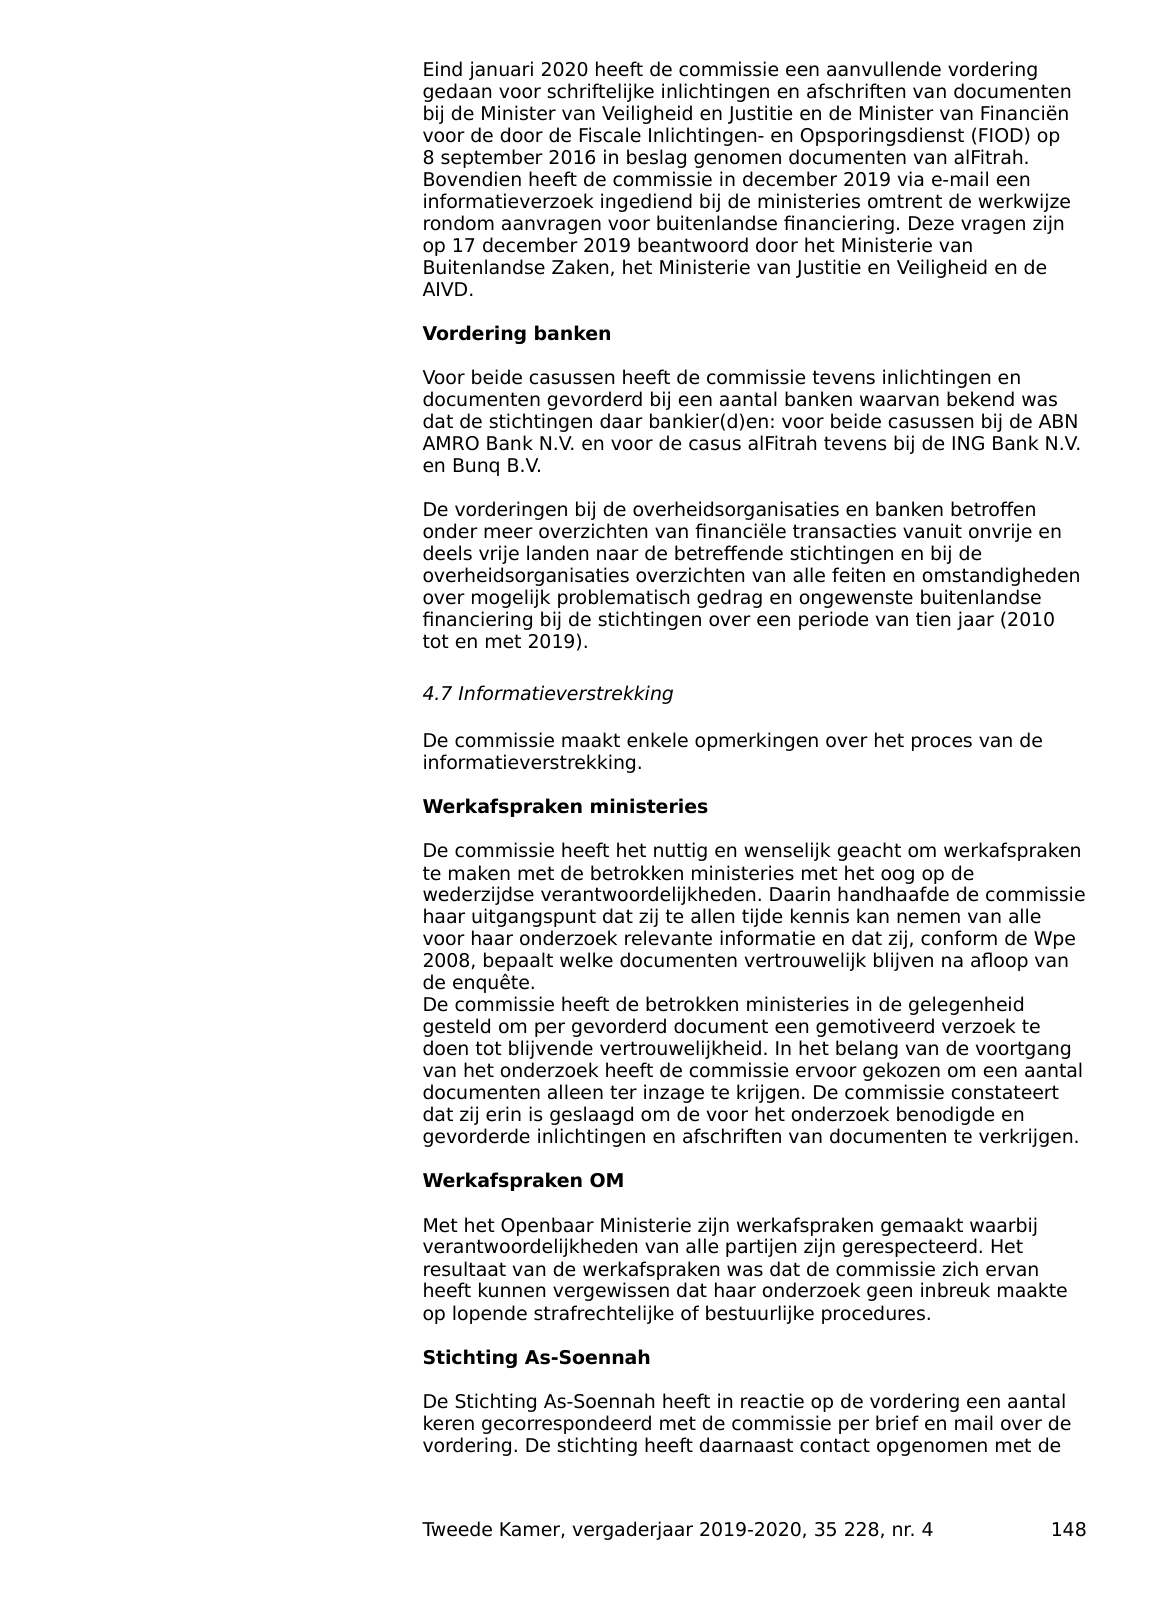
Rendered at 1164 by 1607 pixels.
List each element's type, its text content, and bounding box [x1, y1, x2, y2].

text De vorderingen bij de overheidsorganisaties en banken betroffen onder meer overzichten van financiële transacties vanuit onvrije en deels vrije landen naar de betreffende stichtingen en bij de overheidsorganisaties overzichten van alle feiten en omstandigheden over mogelijk problematisch gedrag en ongewenste buitenlandse financiering bij de stichtingen over een periode van tien jaar (2010 tot en met 2019). [422, 499, 1087, 653]
text De Stichting As-Soennah heeft in reactie op de vordering een aantal keren gecorrespondeerd met de commissie per brief en mail over de vordering. De stichting heeft daarnaast contact opgenomen met de [422, 1391, 1087, 1457]
subtitle Werkafspraken ministeries [422, 796, 1087, 818]
subtitle Werkafspraken OM [422, 1170, 1087, 1192]
text De commissie heeft de betrokken ministeries in de gelegenheid gesteld om per gevorderd document een gemotiveerd verzoek te doen tot blijvende vertrouwelijkheid. In het belang van de voortgang van het onderzoek heeft de commissie ervoor gekozen om een aantal documenten alleen ter inzage te krijgen. De commissie constateert dat zij erin is geslaagd om de voor het onderzoek benodigde en gevorderde inlichtingen en afschriften van documenten te verkrijgen. [422, 994, 1087, 1148]
subtitle 4.7 Informatieverstrekking [422, 683, 1087, 705]
text Voor beide casussen heeft de commissie tevens inlichtingen en documenten gevorderd bij een aantal banken waarvan bekend was dat de stichtingen daar bankier(d)en: voor beide casussen bij de ABN AMRO Bank N.V. en voor de casus alFitrah tevens bij de ING Bank N.V. en Bunq B.V. [422, 367, 1087, 477]
subtitle Vordering banken [422, 323, 1087, 345]
text De commissie maakt enkele opmerkingen over het proces van de informatieverstrekking. [422, 730, 1087, 774]
text De commissie heeft het nuttig en wenselijk geacht om werkafspraken te maken met de betrokken ministeries met het oog op de wederzijdse verantwoordelijkheden. Daarin handhaafde de commissie haar uitgangspunt dat zij te allen tijde kennis kan nemen van alle voor haar onderzoek relevante informatie en dat zij, conform de Wpe 2008, bepaalt welke documenten vertrouwelijk blijven na afloop van de enquête. [422, 840, 1087, 994]
text Met het Openbaar Ministerie zijn werkafspraken gemaakt waarbij verantwoordelijkheden van alle partijen zijn gerespecteerd. Het resultaat van de werkafspraken was dat de commissie zich ervan heeft kunnen vergewissen dat haar onderzoek geen inbreuk maakte op lopende strafrechtelijke of bestuurlijke procedures. [422, 1214, 1087, 1324]
text Bovendien heeft de commissie in december 2019 via e-mail een informatieverzoek ingediend bij de ministeries omtrent de werkwijze rondom aanvragen voor buitenlandse financiering. Deze vragen zijn op 17 december 2019 beantwoord door het Ministerie van Buitenlandse Zaken, het Ministerie van Justitie en Veiligheid en de AIVD. [422, 169, 1087, 301]
text Eind januari 2020 heeft de commissie een aanvullende vordering gedaan voor schriftelijke inlichtingen en afschriften van documenten bij de Minister van Veiligheid en Justitie en de Minister van Financiën voor de door de Fiscale Inlichtingen- en Opsporingsdienst (FIOD) op 8 september 2016 in beslag genomen documenten van alFitrah. [422, 59, 1087, 169]
subtitle Stichting As-Soennah [422, 1347, 1087, 1368]
